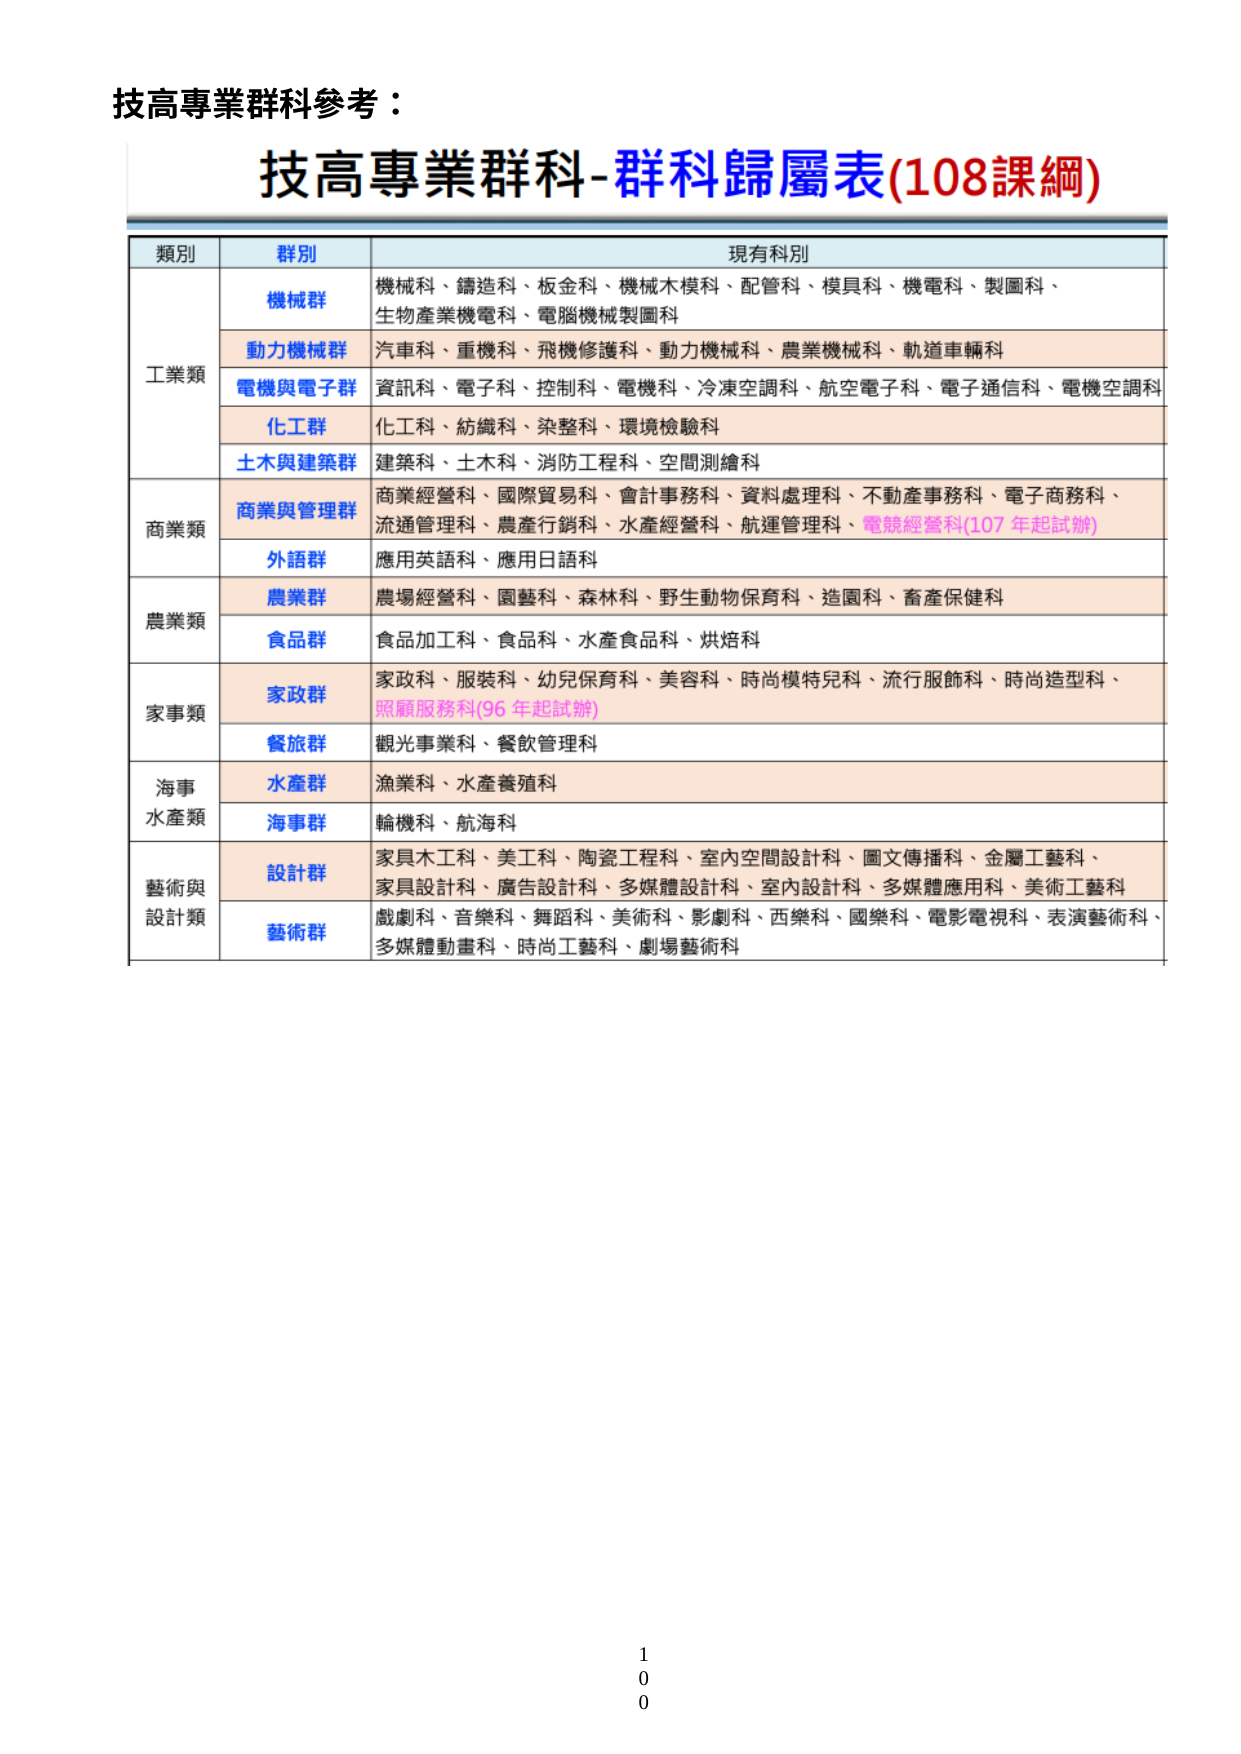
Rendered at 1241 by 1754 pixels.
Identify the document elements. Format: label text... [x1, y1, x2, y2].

text 技高專業群科參考： [112, 78, 1167, 126]
